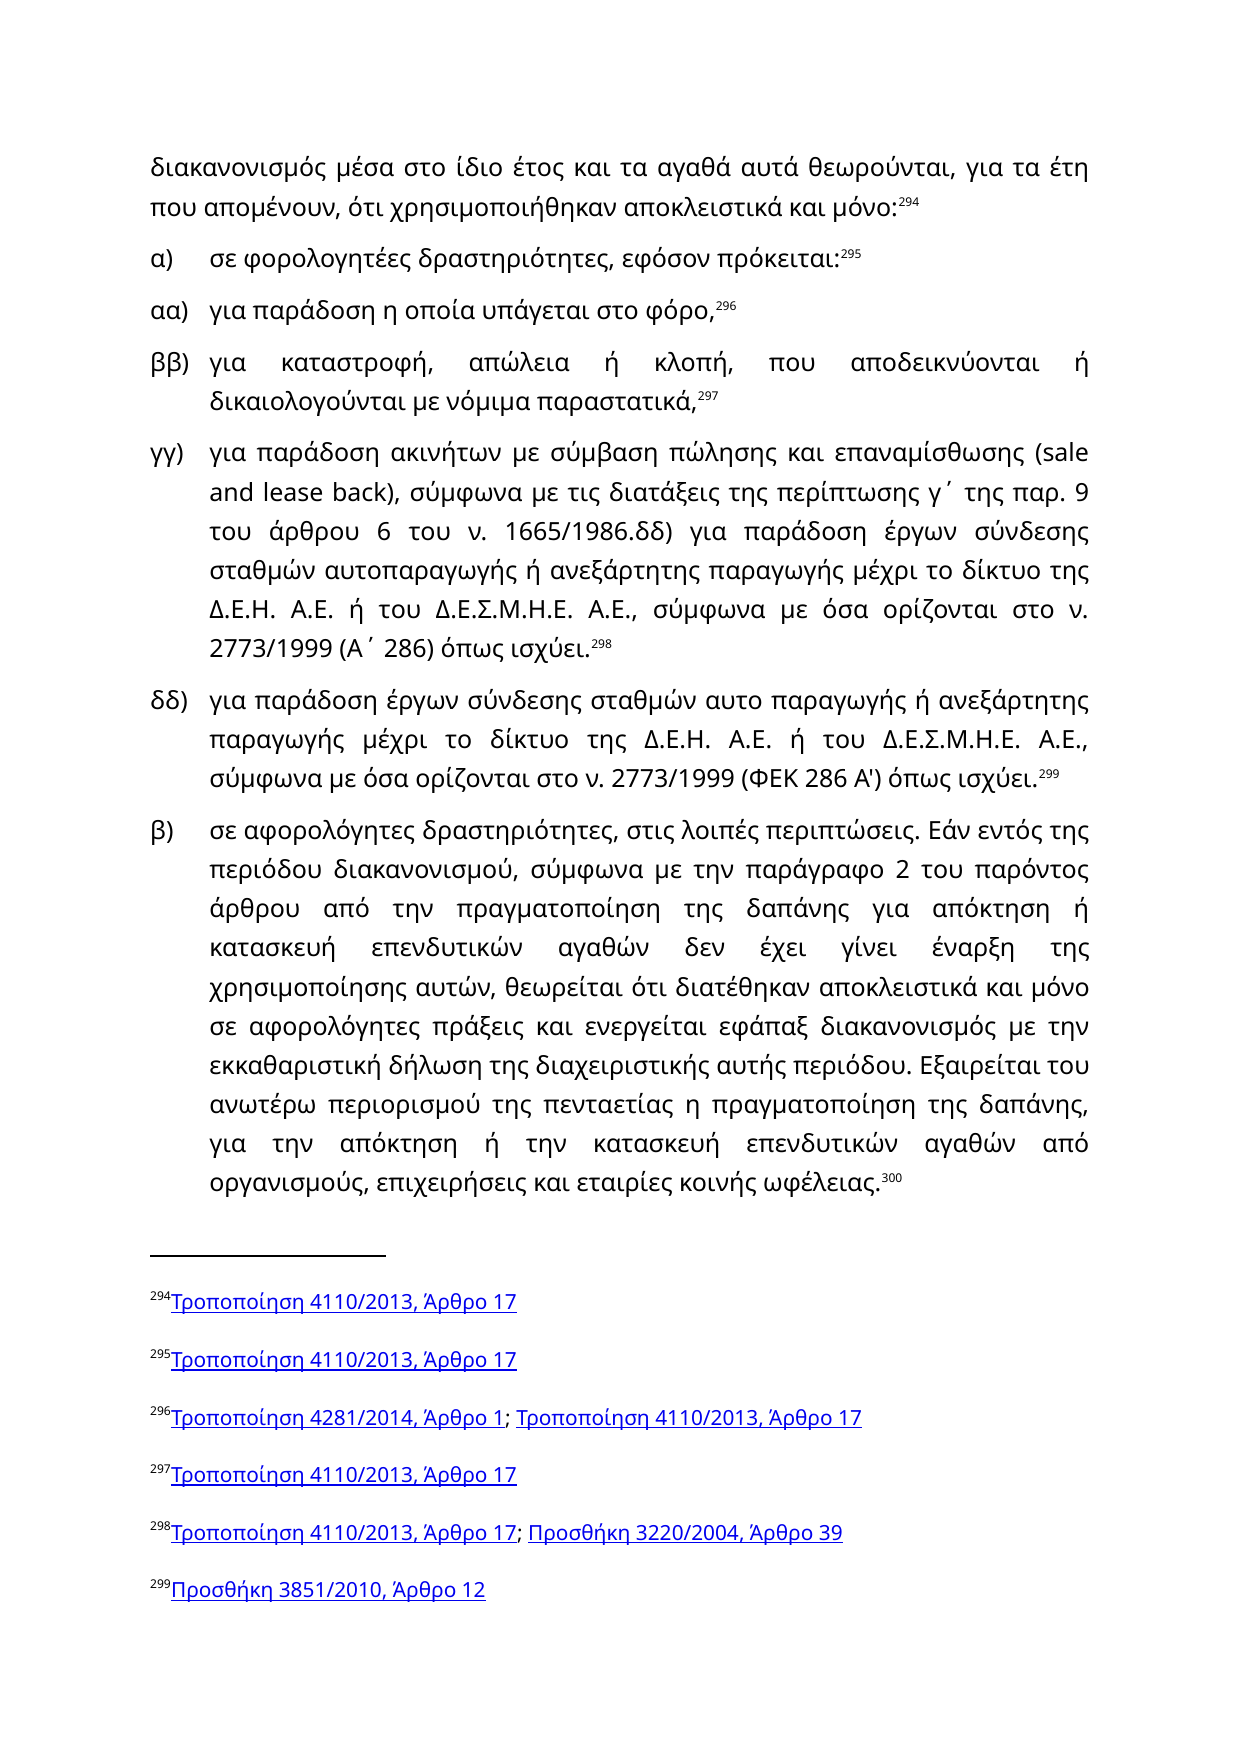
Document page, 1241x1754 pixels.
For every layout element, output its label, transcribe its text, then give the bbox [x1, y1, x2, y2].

list ββ) για καταστροφή, απώλεια ή κλοπή, που αποδεικνύονται ή δικαιολογούνται με νόμιμα παραστατικά, [150, 344, 1090, 417]
list αα) για παράδοση η οποία υπάγεται στο φόρο, [150, 292, 1090, 327]
list α) σε φορολογητέες δραστηριότητες, εφόσον πρόκειται: [150, 241, 1090, 275]
text Τροποποίηση 4110/2013, Άρθρο 17; Προσθήκη 3220/2004, Άρθρο 39 [150, 1518, 1090, 1546]
text Τροποποίηση 4110/2013, Άρθρο 17 [150, 1287, 1090, 1316]
text Τροποποίηση 4110/2013, Άρθρο 17 [150, 1345, 1090, 1373]
list β) σε αφορολόγητες δραστηριότητες, στις λοιπές περιπτώσεις. Εάν εντός της περιόδου διακανονισμού, σύμφωνα με την παράγραφο 2 του παρόντος άρθρου από την πραγματοποίηση της δαπάνης για απόκτηση ή κατασκευή επενδυτικών αγαθών δεν έχει γίνει έναρξη της χρησιμοποίησης αυτών, θεωρείται ότι διατέθηκαν αποκλειστικά και μόνο σε αφορολόγητες πράξεις και ενεργείται εφάπαξ διακανονισμός με την εκκαθαριστική δήλωση της διαχειριστικής αυτής περιόδου. Εξαιρείται του ανωτέρω περιορισμού της πενταετίας η πραγματοποίηση της δαπάνης, για την απόκτηση ή την κατασκευή επενδυτικών αγαθών από οργανισμούς, επιχειρήσεις και εταιρίες κοινής ωφέλειας. [150, 812, 1090, 1199]
text Τροποποίηση 4110/2013, Άρθρο 17 [150, 1460, 1090, 1489]
list δδ) για παράδοση έργων σύνδεσης σταθμών αυτο παραγωγής ή ανεξάρτητης παραγωγής μέχρι το δίκτυο της Δ.Ε.Η. Α.Ε. ή του Δ.Ε.Σ.Μ.Η.Ε. Α.Ε., σύμφωνα με όσα ορίζονται στο ν. 2773/1999 (ΦΕΚ 286 Α') όπως ισχύει. [150, 682, 1090, 795]
text διακανονισμός μέσα στο ίδιο έτος και τα αγαθά αυτά θεωρούνται, για τα έτη που απομένουν, ότι χρησιμοποιήθηκαν αποκλειστικά και μόνο: [150, 150, 1090, 223]
text Προσθήκη 3851/2010, Άρθρο 12 [150, 1576, 1090, 1604]
text Τροποποίηση 4281/2014, Άρθρο 1; Τροποποίηση 4110/2013, Άρθρο 17 [150, 1403, 1090, 1431]
list γγ) για παράδοση ακινήτων με σύμβαση πώλησης και επαναμίσθωσης (sale and lease back), σύμφωνα με τις διατάξεις της περίπτωσης γ΄ της παρ. 9 του άρθρου 6 του ν. 1665/1986.δδ) για παράδοση έργων σύνδεσης σταθμών αυτοπαραγωγής ή ανεξάρτητης παραγωγής μέχρι το δίκτυο της Δ.Ε.Η. Α.Ε. ή του Δ.Ε.Σ.Μ.Η.Ε. Α.Ε., σύμφωνα με όσα ορίζονται στο ν. 2773/1999 (Α΄ 286) όπως ισχύει. [150, 435, 1090, 665]
